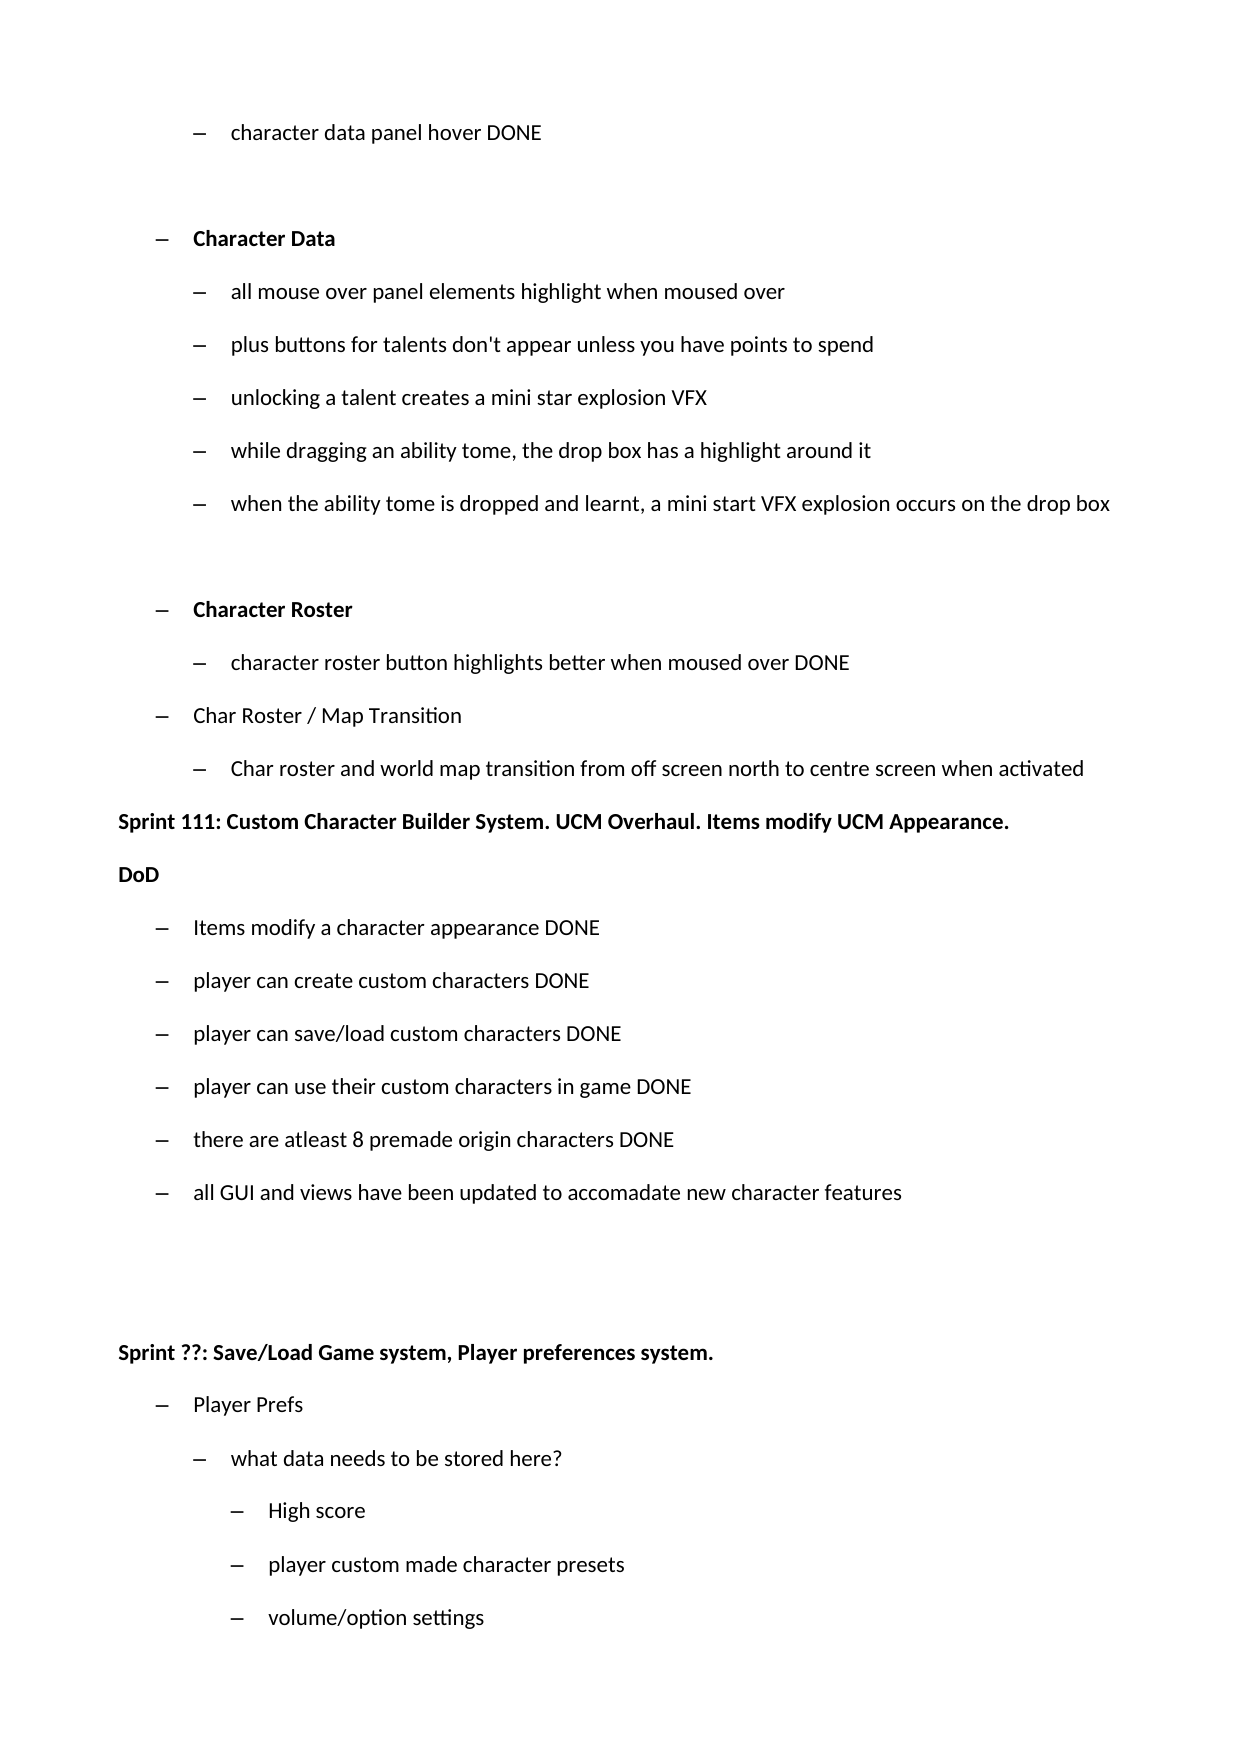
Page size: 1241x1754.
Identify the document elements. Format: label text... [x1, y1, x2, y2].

list Char roster and world map transition from off screen north to centre screen when activated [193, 754, 1122, 782]
list High score [231, 1497, 1122, 1525]
list character roster button highlights better when moused over DONE [193, 648, 1122, 676]
list all GUI and views have been updated to accomadate new character features [156, 1178, 1122, 1207]
text DoD [118, 860, 1122, 888]
list unlocking a talent creates a mini star explosion VFX [193, 383, 1122, 411]
list player custom made character presets [231, 1550, 1122, 1578]
list plus buttons for talents don't appear unless you have points to spend [193, 330, 1122, 358]
list Character Data [156, 224, 1122, 252]
list Character Roster [156, 595, 1122, 623]
text Sprint ??: Save/Load Game system, Player preferences system. [118, 1338, 1122, 1366]
list when the ability tome is dropped and learnt, a mini start VFX explosion occurs on the drop box [193, 489, 1122, 517]
list volume/option settings [231, 1603, 1122, 1631]
list Player Prefs [156, 1391, 1122, 1419]
list what data needs to be stored here? [193, 1444, 1122, 1472]
list Char Roster / Map Transition [156, 701, 1122, 729]
list player can save/load custom characters DONE [156, 1019, 1122, 1047]
list all mouse over panel elements highlight when moused over [193, 277, 1122, 305]
list there are atleast 8 premade origin characters DONE [156, 1126, 1122, 1153]
list character data panel hover DONE [193, 118, 1122, 146]
list player can create custom characters DONE [156, 966, 1122, 994]
list Items modify a character appearance DONE [156, 913, 1122, 941]
list player can use their custom characters in game DONE [156, 1072, 1122, 1101]
list while dragging an ability tome, the drop box has a highlight around it [193, 436, 1122, 464]
text Sprint 111: Custom Character Builder System. UCM Overhaul. Items modify UCM Appearance. [118, 807, 1122, 835]
